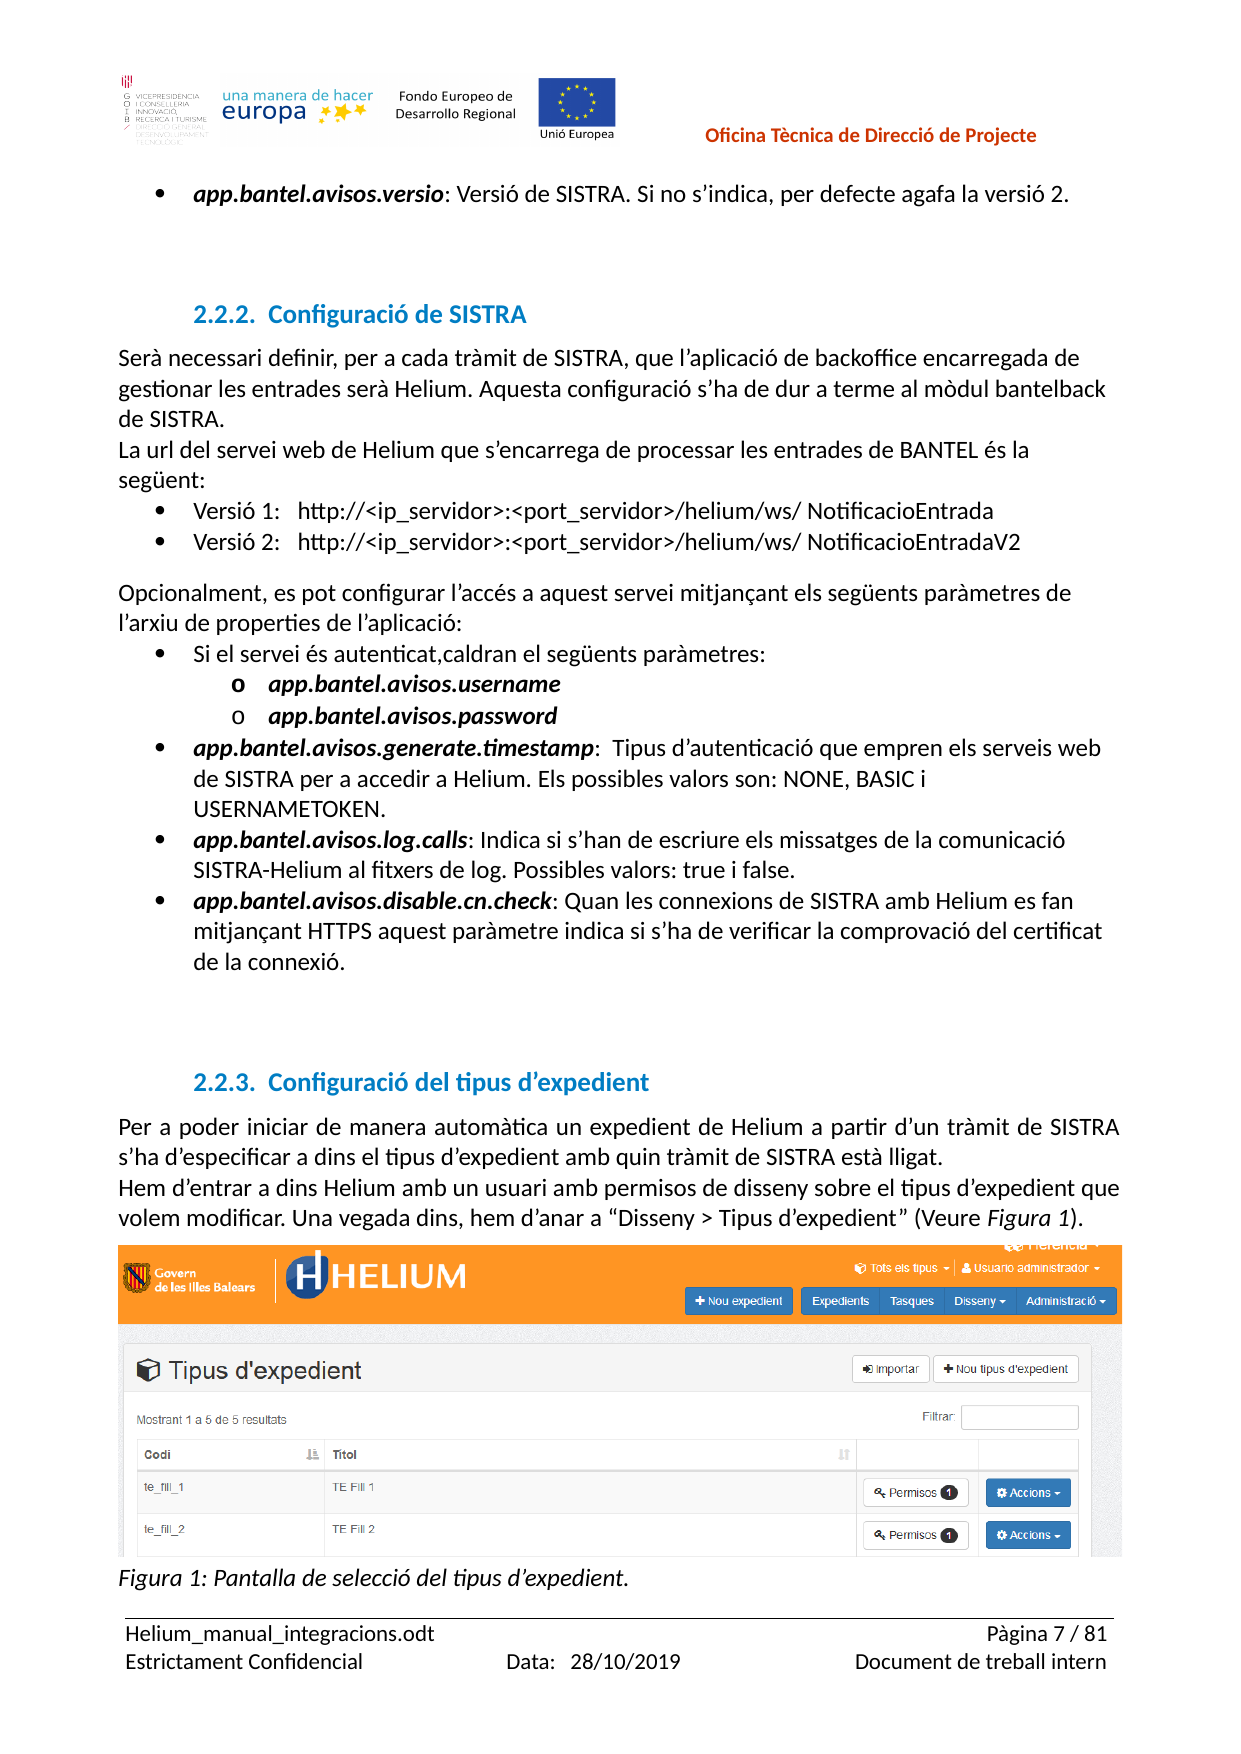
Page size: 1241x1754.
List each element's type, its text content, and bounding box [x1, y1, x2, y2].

subtitle Configuració del tipus d’expedient [193, 1065, 1122, 1098]
list Versió 2: http://<ip_servidor>:<port_servidor>/helium/ws/ NotificacioEntradaV2 [156, 526, 1122, 556]
text Hem d’entrar a dins Helium amb un usuari amb permisos de disseny sobre el tipus d’expedient que volem modificar. Una vegada dins, hem d’anar a “Disseny > Tipus d’expedient” (Veure Figura 1). [118, 1172, 1122, 1233]
picture [118, 1245, 1123, 1557]
list app.bantel.avisos.username [231, 669, 1122, 700]
list app.bantel.avisos.log.calls: Indica si s’han de escriure els missatges de la comunicació SISTRA-Helium al fitxers de log. Possibles valors: true i false. [156, 824, 1122, 885]
list Versió 1: http://<ip_servidor>:<port_servidor>/helium/ws/ NotificacioEntrada [156, 495, 1122, 526]
list app.bantel.avisos.versio: Versió de SISTRA. Si no s’indica, per defecte agafa la versió 2. [156, 178, 1122, 208]
picture [118, 73, 213, 147]
text Figura 1: Pantalla de selecció del tipus d’expedient. [118, 1557, 1122, 1593]
list Si el servei és autenticat,caldran el següents paràmetres: [156, 638, 1122, 669]
list app.bantel.avisos.password [231, 700, 1122, 732]
text Per a poder iniciar de manera automàtica un expedient de Helium a partir d’un tràmit de SISTRA s’ha d’especificar a dins el tipus d’expedient amb quin tràmit de SISTRA està lligat. [118, 1111, 1122, 1172]
list app.bantel.avisos.disable.cn.check: Quan les connexions de SISTRA amb Helium es fan mitjançant HTTPS aquest paràmetre indica si s’ha de verificar la comprovació del certificat de la connexió. [156, 885, 1122, 976]
list app.bantel.avisos.generate.timestamp: Tipus d’autenticació que empren els serveis web de SISTRA per a accedir a Helium. Els possibles valors son: NONE, BASIC i USERNAMETOKEN. [156, 732, 1122, 824]
text La url del servei web de Helium que s’encarrega de processar les entrades de BANTEL és la següent: [118, 434, 1122, 495]
subtitle Configuració de SISTRA [193, 297, 1122, 330]
text Opcionalment, es pot configurar l’accés a aquest servei mitjançant els següents paràmetres de l’arxiu de properties de l’aplicació: [118, 577, 1122, 638]
text Serà necessari definir, per a cada tràmit de SISTRA, que l’aplicació de backoffice encarregada de gestionar les entrades serà Helium. Aquesta configuració s’ha de dur a terme al mòdul bantelback de SISTRA. [118, 343, 1122, 434]
picture [219, 73, 621, 147]
